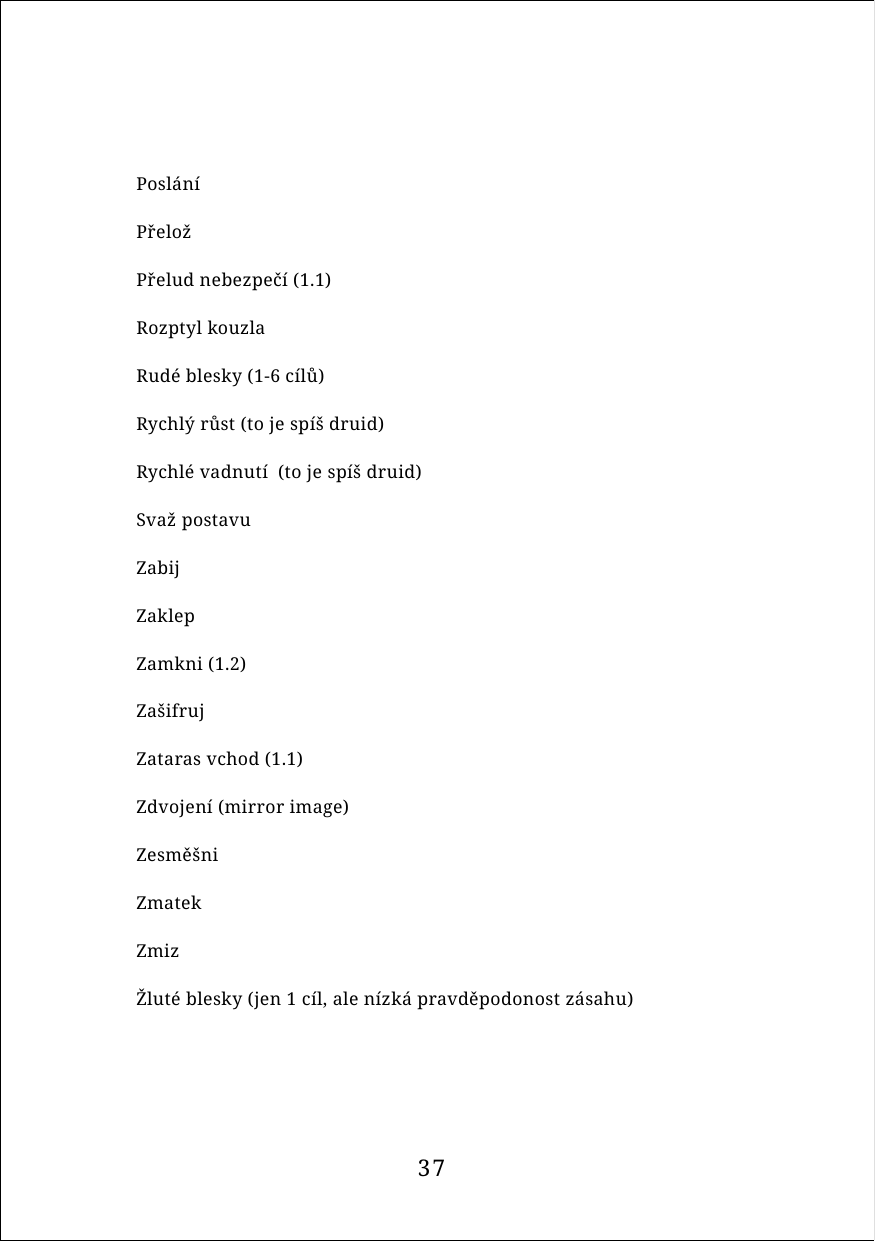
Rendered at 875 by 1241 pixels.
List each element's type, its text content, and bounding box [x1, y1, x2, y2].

text Poslání [136, 172, 756, 196]
text Svaž postavu [136, 507, 756, 531]
text Přelud nebezpečí (1.1) [136, 268, 756, 292]
text Zašifruj [136, 699, 756, 723]
text Zataras vchod (1.1) [136, 747, 756, 771]
text Zmatek [136, 891, 756, 915]
text Žluté blesky (jen 1 cíl, ale nízká pravděpodonost zásahu) [136, 986, 756, 1011]
text Zesměšni [136, 843, 756, 867]
text Rychlý růst (to je spíš druid) [136, 411, 756, 436]
text Zmiz [136, 938, 756, 963]
text Rudé blesky (1-6 cílů) [136, 363, 756, 388]
text Zdvojení (mirror image) [136, 795, 756, 819]
text Rozptyl kouzla [136, 316, 756, 340]
text Zamkni (1.2) [136, 651, 756, 675]
text Rychlé vadnutí (to je spíš druid) [136, 459, 756, 483]
text Zabij [136, 555, 756, 579]
text Zaklep [136, 603, 756, 627]
text Přelož [136, 220, 756, 244]
